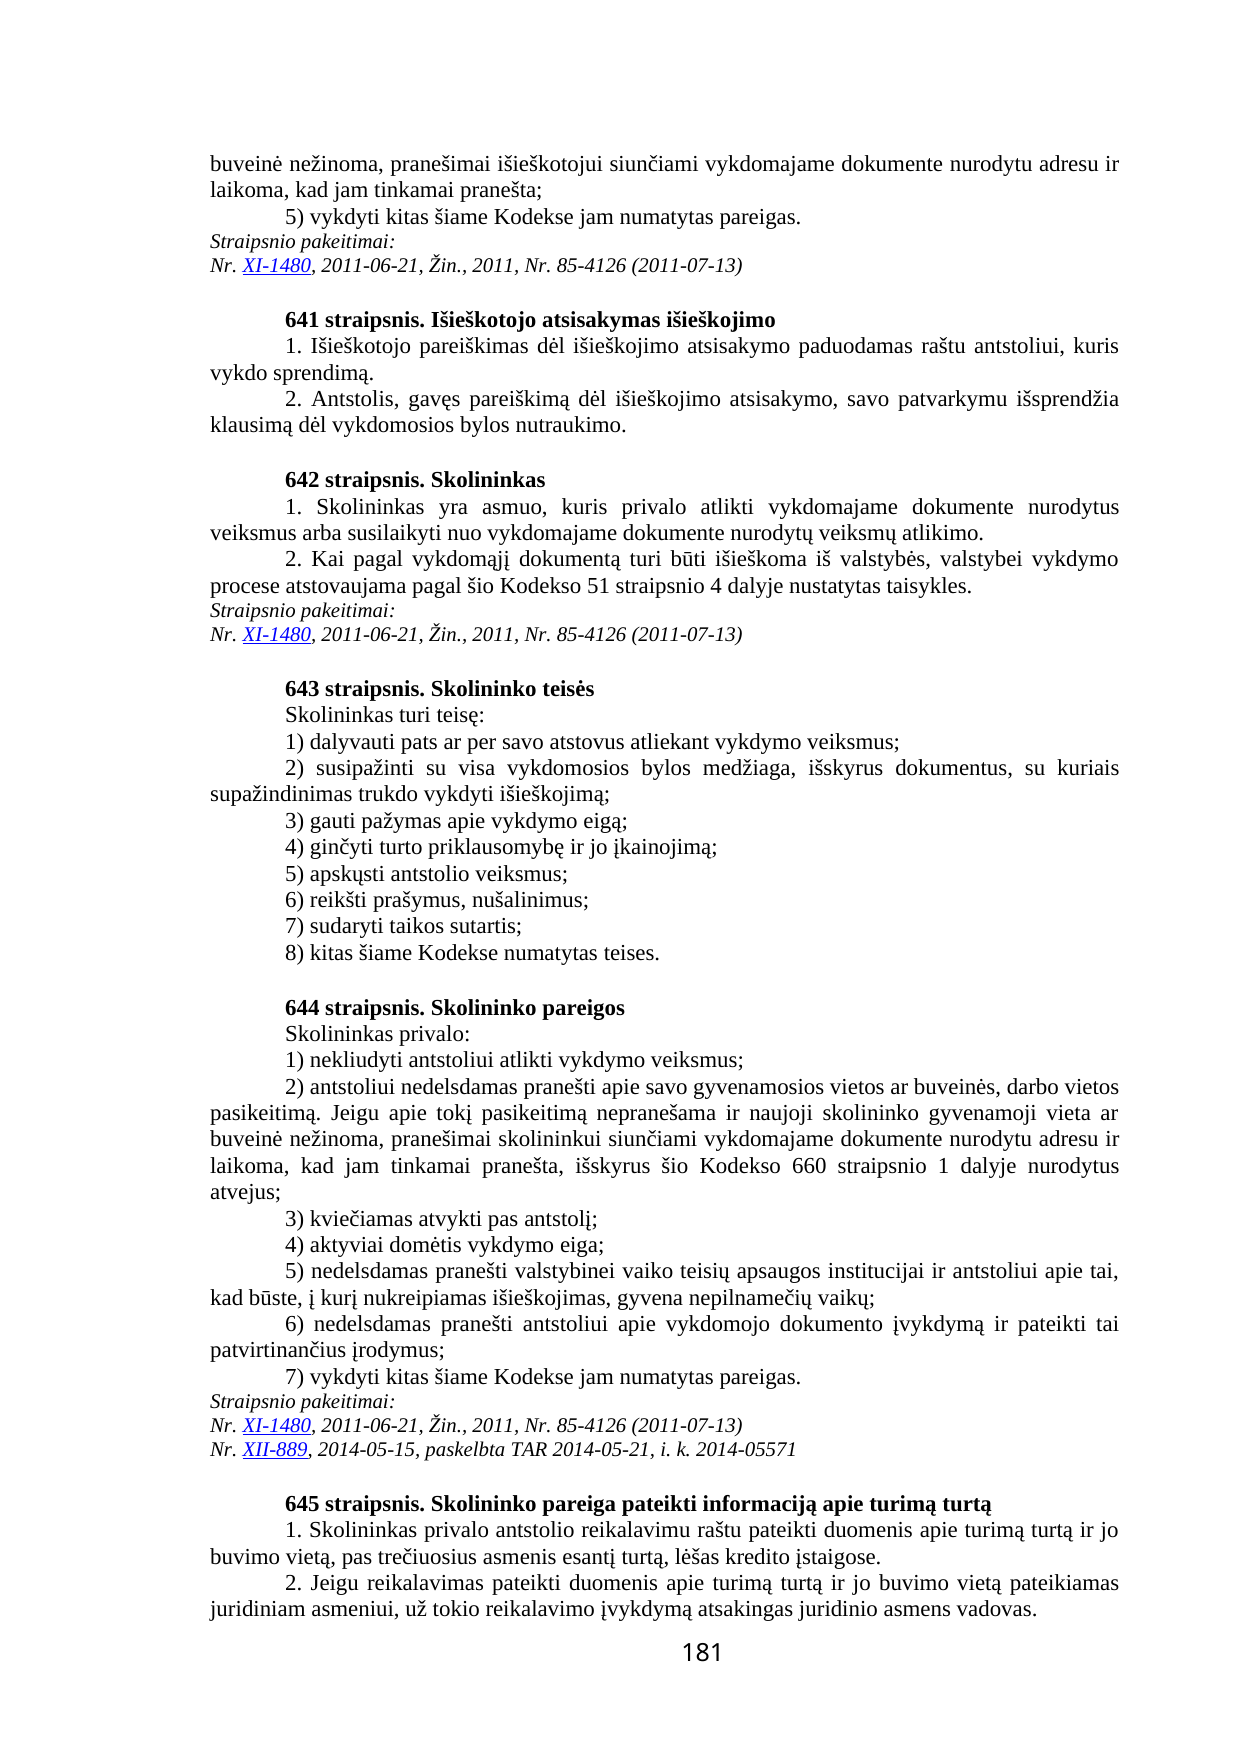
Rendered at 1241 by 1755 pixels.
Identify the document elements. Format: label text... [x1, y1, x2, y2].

text 4) aktyviai domėtis vykdymo eiga; [210, 1231, 1120, 1257]
text Nr. XI-1480, 2011-06-21, Žin., 2011, Nr. 85-4126 (2011-07-13) [210, 253, 1120, 277]
text 1. Išieškotojo pareiškimas dėl išieškojimo atsisakymo paduodamas raštu antstoliui, kuris vykdo sprendimą. [210, 332, 1120, 385]
text 2. Kai pagal vykdomąjį dokumentą turi būti išieškoma iš valstybės, valstybei vykdymo procese atstovaujama pagal šio Kodekso 51 straipsnio 4 dalyje nustatytas taisykles. [210, 546, 1120, 598]
text 5) nedelsdamas pranešti valstybinei vaiko teisių apsaugos institucijai ir antstoliui apie tai, kad būste, į kurį nukreipiamas išieškojimas, gyvena nepilnamečių vaikų; [210, 1257, 1120, 1310]
text Nr. XI-1480, 2011-06-21, Žin., 2011, Nr. 85-4126 (2011-07-13) [210, 1413, 1120, 1437]
text 6) reikšti prašymus, nušalinimus; [210, 886, 1120, 912]
text 3) gauti pažymas apie vykdymo eigą; [210, 807, 1120, 833]
text 8) kitas šiame Kodekse numatytas teises. [210, 939, 1120, 965]
text 2. Antstolis, gavęs pareiškimą dėl išieškojimo atsisakymo, savo patvarkymu išsprendžia klausimą dėl vykdomosios bylos nutraukimo. [210, 385, 1120, 438]
text 1. Skolininkas privalo antstolio reikalavimu raštu pateikti duomenis apie turimą turtą ir jo buvimo vietą, pas trečiuosius asmenis esantį turtą, lėšas kredito įstaigose. [210, 1516, 1120, 1569]
text 5) vykdyti kitas šiame Kodekse jam numatytas pareigas. [210, 203, 1120, 229]
text 641 straipsnis. Išieškotojo atsisakymas išieškojimo [210, 306, 1120, 332]
text Skolininkas privalo: [210, 1020, 1120, 1046]
text Skolininkas turi teisę: [210, 701, 1120, 728]
text 5) apskųsti antstolio veiksmus; [210, 859, 1120, 886]
text 642 straipsnis. Skolininkas [210, 466, 1120, 493]
text 1) nekliudyti antstoliui atlikti vykdymo veiksmus; [210, 1046, 1120, 1073]
text Nr. XI-1480, 2011-06-21, Žin., 2011, Nr. 85-4126 (2011-07-13) [210, 622, 1120, 646]
text 643 straipsnis. Skolininko teisės [210, 675, 1120, 701]
text Straipsnio pakeitimai: [210, 1389, 1120, 1413]
text 7) sudaryti taikos sutartis; [210, 912, 1120, 939]
text 1) dalyvauti pats ar per savo atstovus atliekant vykdymo veiksmus; [210, 728, 1120, 754]
text 1. Skolininkas yra asmuo, kuris privalo atlikti vykdomajame dokumente nurodytus veiksmus arba susilaikyti nuo vykdomajame dokumente nurodytų veiksmų atlikimo. [210, 493, 1120, 546]
text 7) vykdyti kitas šiame Kodekse jam numatytas pareigas. [210, 1363, 1120, 1389]
text Straipsnio pakeitimai: [210, 229, 1120, 253]
text 644 straipsnis. Skolininko pareigos [210, 994, 1120, 1020]
text Nr. XII-889, 2014-05-15, paskelbta TAR 2014-05-21, i. k. 2014-05571 [210, 1437, 1120, 1461]
text 3) kviečiamas atvykti pas antstolį; [210, 1204, 1120, 1231]
text Straipsnio pakeitimai: [210, 598, 1120, 622]
text 645 straipsnis. Skolininko pareiga pateikti informaciją apie turimą turtą [210, 1490, 1120, 1516]
text 2. Jeigu reikalavimas pateikti duomenis apie turimą turtą ir jo buvimo vietą pateikiamas juridiniam asmeniui, už tokio reikalavimo įvykdymą atsakingas juridinio asmens vadovas. [210, 1569, 1120, 1622]
text 6) nedelsdamas pranešti antstoliui apie vykdomojo dokumento įvykdymą ir pateikti tai patvirtinančius įrodymus; [210, 1310, 1120, 1363]
text 2) susipažinti su visa vykdomosios bylos medžiaga, išskyrus dokumentus, su kuriais supažindinimas trukdo vykdyti išieškojimą; [210, 754, 1120, 807]
text 4) ginčyti turto priklausomybę ir jo įkainojimą; [210, 833, 1120, 859]
text buveinė nežinoma, pranešimai išieškotojui siunčiami vykdomajame dokumente nurodytu adresu ir laikoma, kad jam tinkamai pranešta; [210, 150, 1120, 203]
text 2) antstoliui nedelsdamas pranešti apie savo gyvenamosios vietos ar buveinės, darbo vietos pasikeitimą. Jeigu apie tokį pasikeitimą nepranešama ir naujoji skolininko gyvenamoji vieta ar buveinė nežinoma, pranešimai skolininkui siunčiami vykdomajame dokumente nurodytu adresu ir laikoma, kad jam tinkamai pranešta, išskyrus šio Kodekso 660 straipsnio 1 dalyje nurodytus atvejus; [210, 1073, 1120, 1204]
